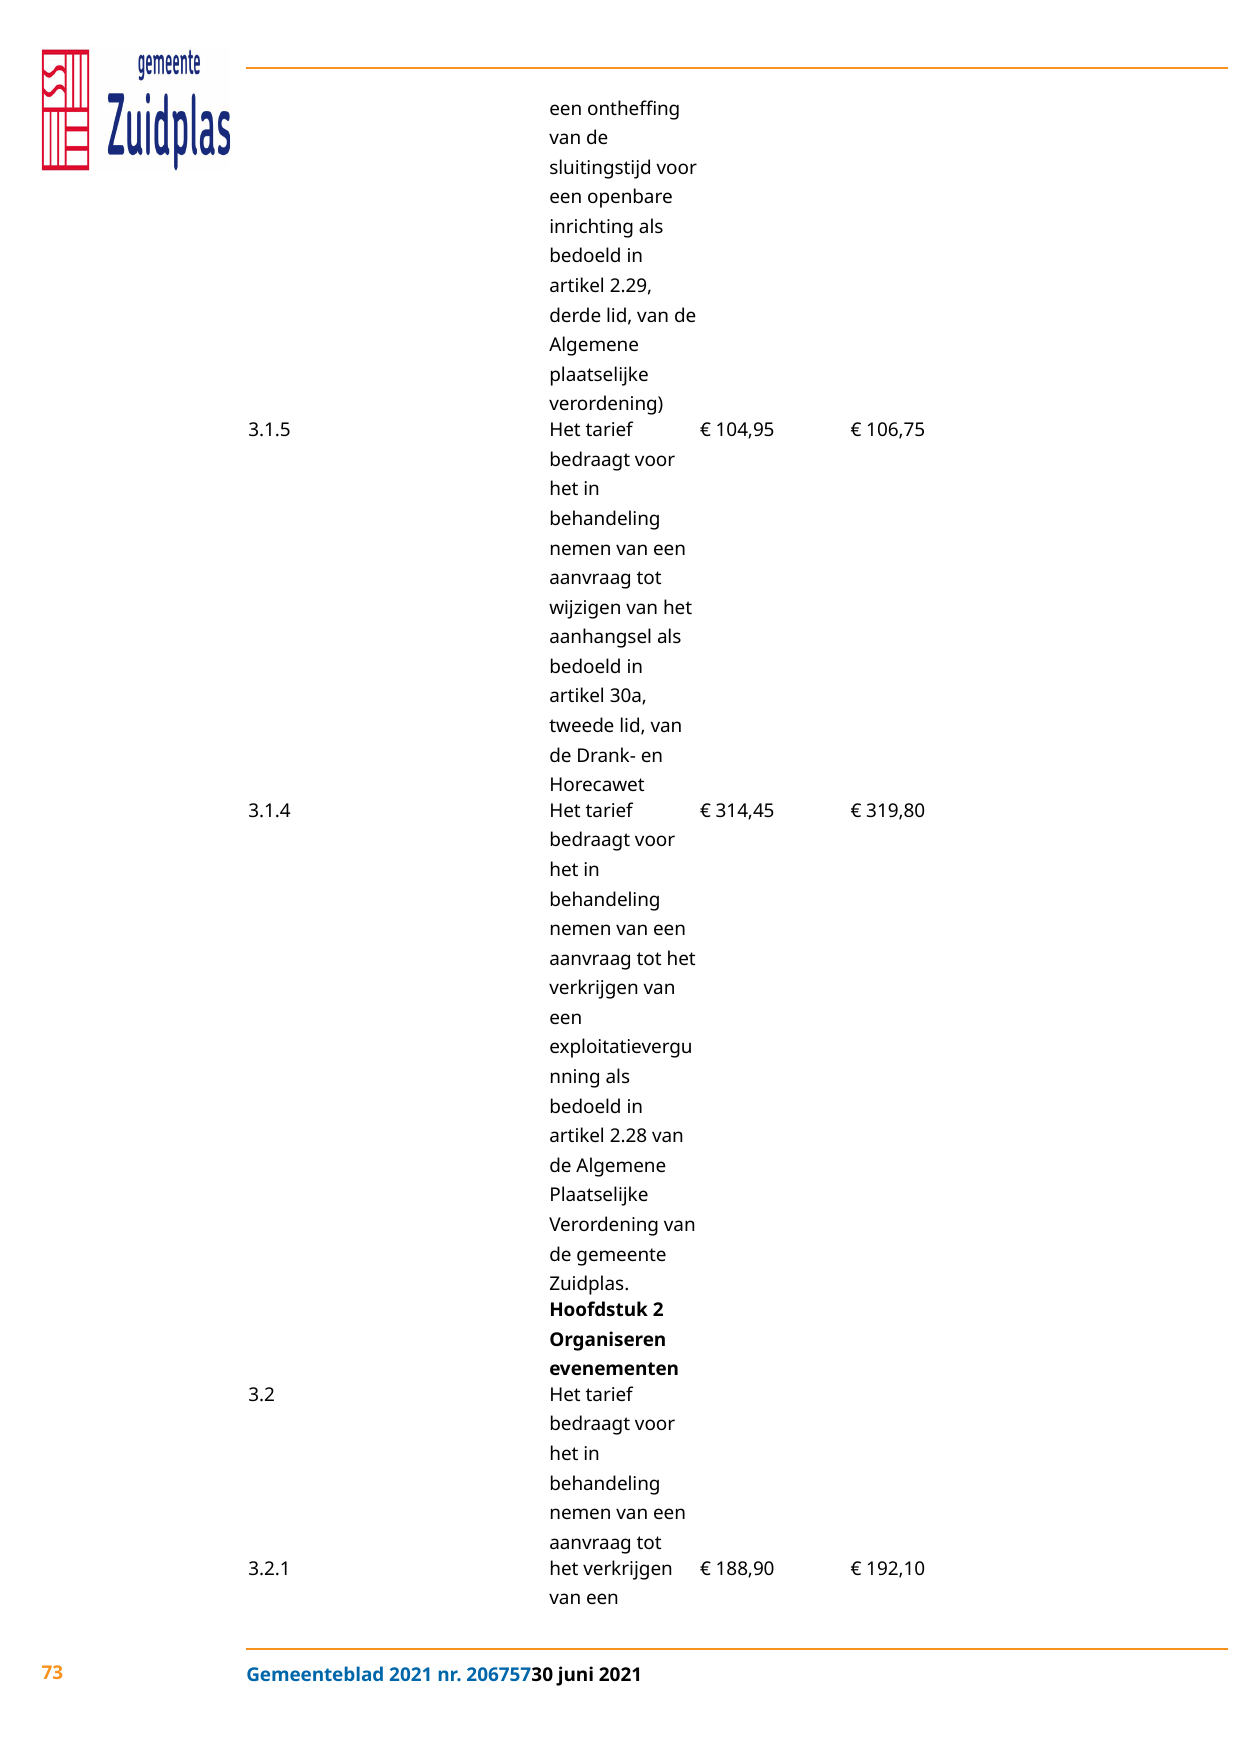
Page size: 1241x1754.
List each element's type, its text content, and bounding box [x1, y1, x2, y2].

table_cell € 192,10 [850, 1555, 1001, 1610]
table_cell [399, 1296, 549, 1381]
table_cell Het tarief bedraagt voor het in behandeling nemen van een aanvraag tot het verkrijgen van een exploitatievergunning als bedoeld in artikel 2.28 van de Algemene Plaatselijke Verordening van de gemeente Zuidplas. [549, 797, 700, 1296]
table_cell een ontheffing van de sluitingstijd voor een openbare inrichting als bedoeld in artikel 2.29, derde lid, van de Algemene plaatselijke verordening) [549, 95, 700, 416]
table_cell 3.1.4 [248, 797, 549, 1296]
table_cell € 106,75 [850, 416, 1001, 797]
table_cell € 319,80 [850, 797, 1001, 1296]
picture [41, 47, 231, 172]
table_cell [700, 1296, 850, 1381]
table_cell [850, 1296, 1001, 1381]
table_cell [248, 95, 549, 416]
table_cell het verkrijgen van een [549, 1555, 700, 1610]
table_cell [700, 95, 850, 416]
table_cell € 188,90 [700, 1555, 850, 1610]
table_cell [700, 1381, 850, 1555]
table_cell [850, 1381, 1001, 1555]
table_cell € 104,95 [700, 416, 850, 797]
table_cell Hoofdstuk 2 Organiseren evenementen [549, 1296, 700, 1381]
table_cell Het tarief bedraagt voor het in behandeling nemen van een aanvraag tot [549, 1381, 700, 1555]
table_cell Het tarief bedraagt voor het in behandeling nemen van een aanvraag tot wijzigen van het aanhangsel als bedoeld in artikel 30a, tweede lid, van de Drank- en Horecawet [549, 416, 700, 797]
table_cell [248, 1296, 398, 1381]
table_cell € 314,45 [700, 797, 850, 1296]
table_cell 3.1.5 [248, 416, 549, 797]
table_cell 3.2.1 [248, 1555, 549, 1610]
table_cell [850, 95, 1001, 416]
table_cell 3.2 [248, 1381, 549, 1555]
